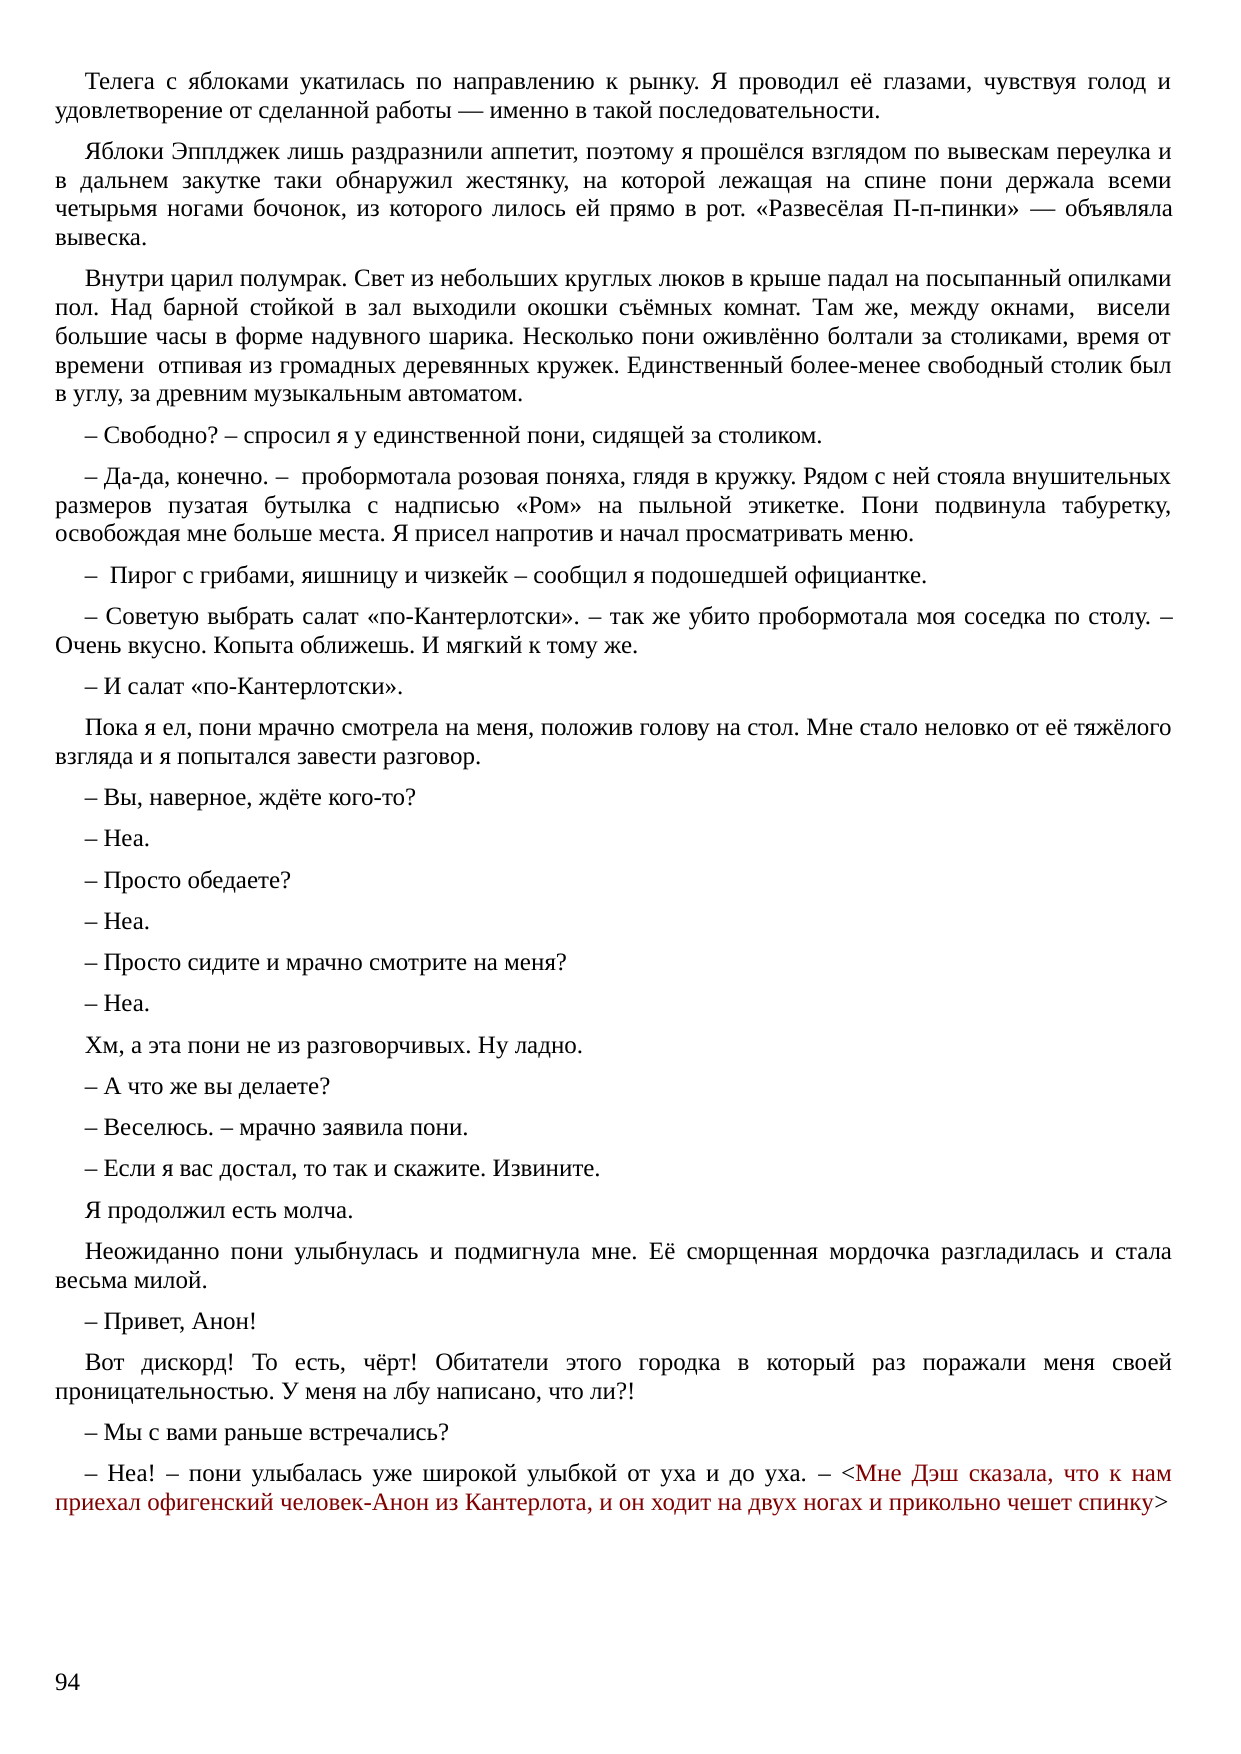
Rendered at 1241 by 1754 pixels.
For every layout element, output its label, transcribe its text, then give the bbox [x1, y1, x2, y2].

text Неожиданно пони улыбнулась и подмигнула мне. Её сморщенная мордочка разгладилась и стала весьма милой. [55, 1236, 1173, 1293]
text – Вы, наверное, ждёте кого-то? [55, 782, 1173, 811]
text – А что же вы делаете? [55, 1071, 1173, 1100]
text – Да-да, конечно. – пробормотала розовая поняха, глядя в кружку. Рядом с ней стояла внушительных размеров пузатая бутылка с надписью «Ром» на пыльной этикетке. Пони подвинула табуретку, освобождая мне больше места. Я присел напротив и начал просматривать меню. [55, 461, 1173, 547]
text – Мы с вами раньше встречались? [55, 1417, 1173, 1446]
text Вот дискорд! То есть, чёрт! Обитатели этого городка в который раз поражали меня своей проницательностью. У меня на лбу написано, что ли?! [55, 1347, 1173, 1405]
text – Неа. [55, 988, 1173, 1017]
text – Если я вас достал, то так и скажите. Извините. [55, 1153, 1173, 1182]
text Яблоки Эпплджек лишь раздразнили аппетит, поэтому я прошёлся взглядом по вывескам переулка и в дальнем закутке таки обнаружил жестянку, на которой лежащая на спине пони держала всеми четырьмя ногами бочонок, из которого лилось ей прямо в рот. «Развесёлая П-п-пинки» — объявляла вывеска. [55, 136, 1173, 251]
text Хм, а эта пони не из разговорчивых. Ну ладно. [55, 1030, 1173, 1058]
text – И салат «по-Кантерлотски». [55, 671, 1173, 700]
text – Веселюсь. – мрачно заявила пони. [55, 1112, 1173, 1141]
text Телега с яблоками укатилась по направлению к рынку. Я проводил её глазами, чувствуя голод и удовлетворение от сделанной работы — именно в такой последовательности. [55, 66, 1173, 123]
text – Неа. [55, 906, 1173, 935]
text Внутри царил полумрак. Свет из небольших круглых люков в крыше падал на посыпанный опилками пол. Над барной стойкой в зал выходили окошки съёмных комнат. Там же, между окнами, висели большие часы в форме надувного шарика. Несколько пони оживлённо болтали за столиками, время от времени отпивая из громадных деревянных кружек. Единственный более-менее свободный столик был в углу, за древним музыкальным автоматом. [55, 263, 1173, 407]
text Я продолжил есть молча. [55, 1195, 1173, 1223]
text – Пирог с грибами, яишницу и чизкейк – сообщил я подошедшей официантке. [55, 560, 1173, 588]
text – Свободно? – спросил я у единственной пони, сидящей за столиком. [55, 420, 1173, 448]
text Пока я ел, пони мрачно смотрела на меня, положив голову на стол. Мне стало неловко от её тяжёлого взгляда и я попытался завести разговор. [55, 712, 1173, 770]
text – Советую выбрать салат «по-Кантерлотски». – так же убито пробормотала моя соседка по столу. – Очень вкусно. Копыта оближешь. И мягкий к тому же. [55, 601, 1173, 658]
text – Просто обедаете? [55, 865, 1173, 893]
text – Неа. [55, 823, 1173, 852]
text – Неа! – пони улыбалась уже широкой улыбкой от уха и до уха. – <Мне Дэш сказала, что к нам приехал офигенский человек-Анон из Кантерлота, и он ходит на двух ногах и прикольно чешет спинку> [55, 1458, 1173, 1516]
text – Просто сидите и мрачно смотрите на меня? [55, 947, 1173, 976]
text – Привет, Анон! [55, 1306, 1173, 1335]
